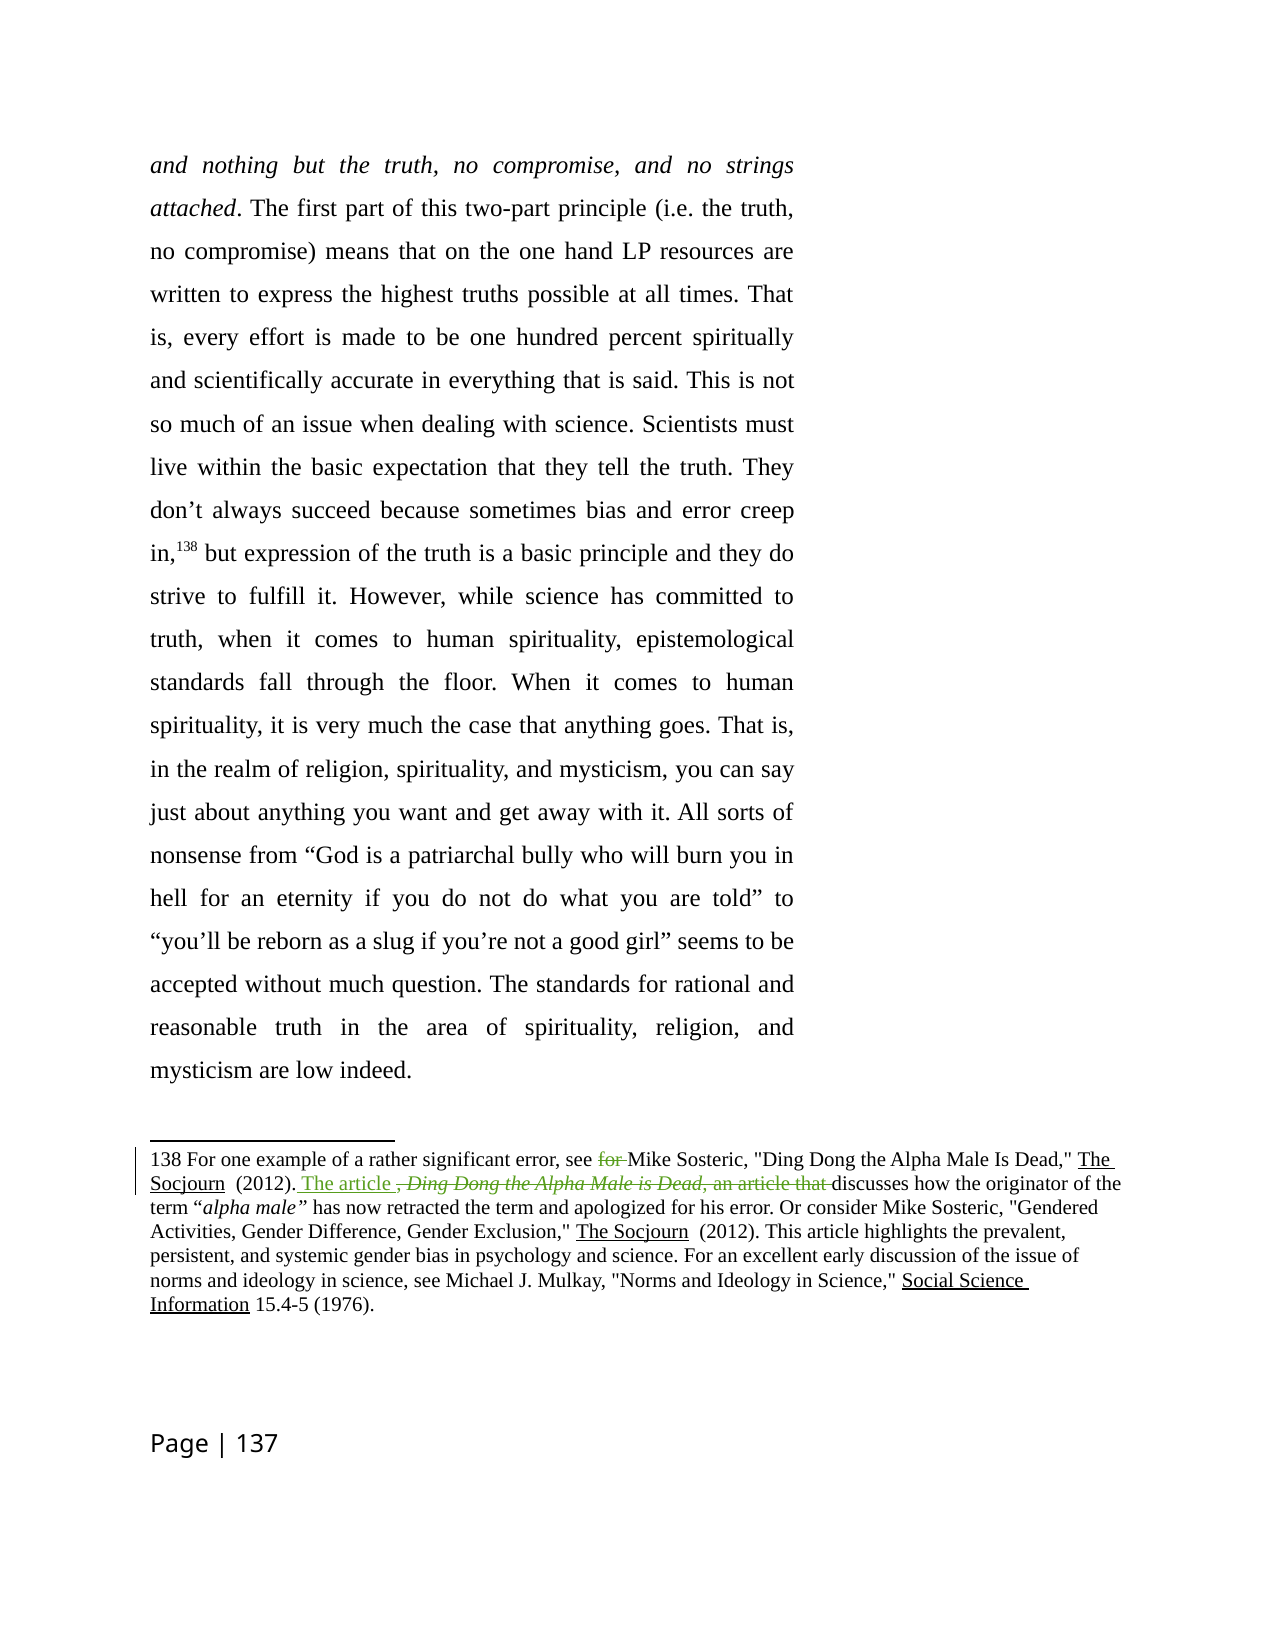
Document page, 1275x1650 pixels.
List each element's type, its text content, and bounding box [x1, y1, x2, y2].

text For one example of a rather significant error, see Mike Sosteric, "Ding Dong the Alpha Male Is Dead," The Socjourn (2012). The article discusses how the originator of the term “alpha male” has now retracted the term and apologized for his error. Or consider Mike Sosteric, "Gendered Activities, Gender Difference, Gender Exclusion," The Socjourn (2012). This article highlights the prevalent, persistent, and systemic gender bias in psychology and science. For an excellent early discussion of the issue of norms and ideology in science, see Michael J. Mulkay, "Norms and Ideology in Science," Social Science Information 15.4-5 (1976). [150, 1147, 1125, 1316]
text and nothing but the truth, no compromise, and no strings attached. The first part of this two-part principle (i.e. the truth, no compromise) means that on the one hand LP resources are written to express the highest truths possible at all times. That is, every effort is made to be one hundred percent spiritually and scientifically accurate in everything that is said. This is not so much of an issue when dealing with science. Scientists must live within the basic expectation that they tell the truth. They don’t always succeed because sometimes bias and error creep in, but expression of the truth is a basic principle and they do strive to fulfill it. However, while science has committed to truth, when it comes to human spirituality, epistemological standards fall through the floor. When it comes to human spirituality, it is very much the case that anything goes. That is, in the realm of religion, spirituality, and mysticism, you can say just about anything you want and get away with it. All sorts of nonsense from “God is a patriarchal bully who will burn you in hell for an eternity if you do not do what you are told” to “you’ll be reborn as a slug if you’re not a good girl” seems to be accepted without much question. The standards for rational and reasonable truth in the area of spirituality, religion, and mysticism are low indeed. [150, 150, 795, 1084]
